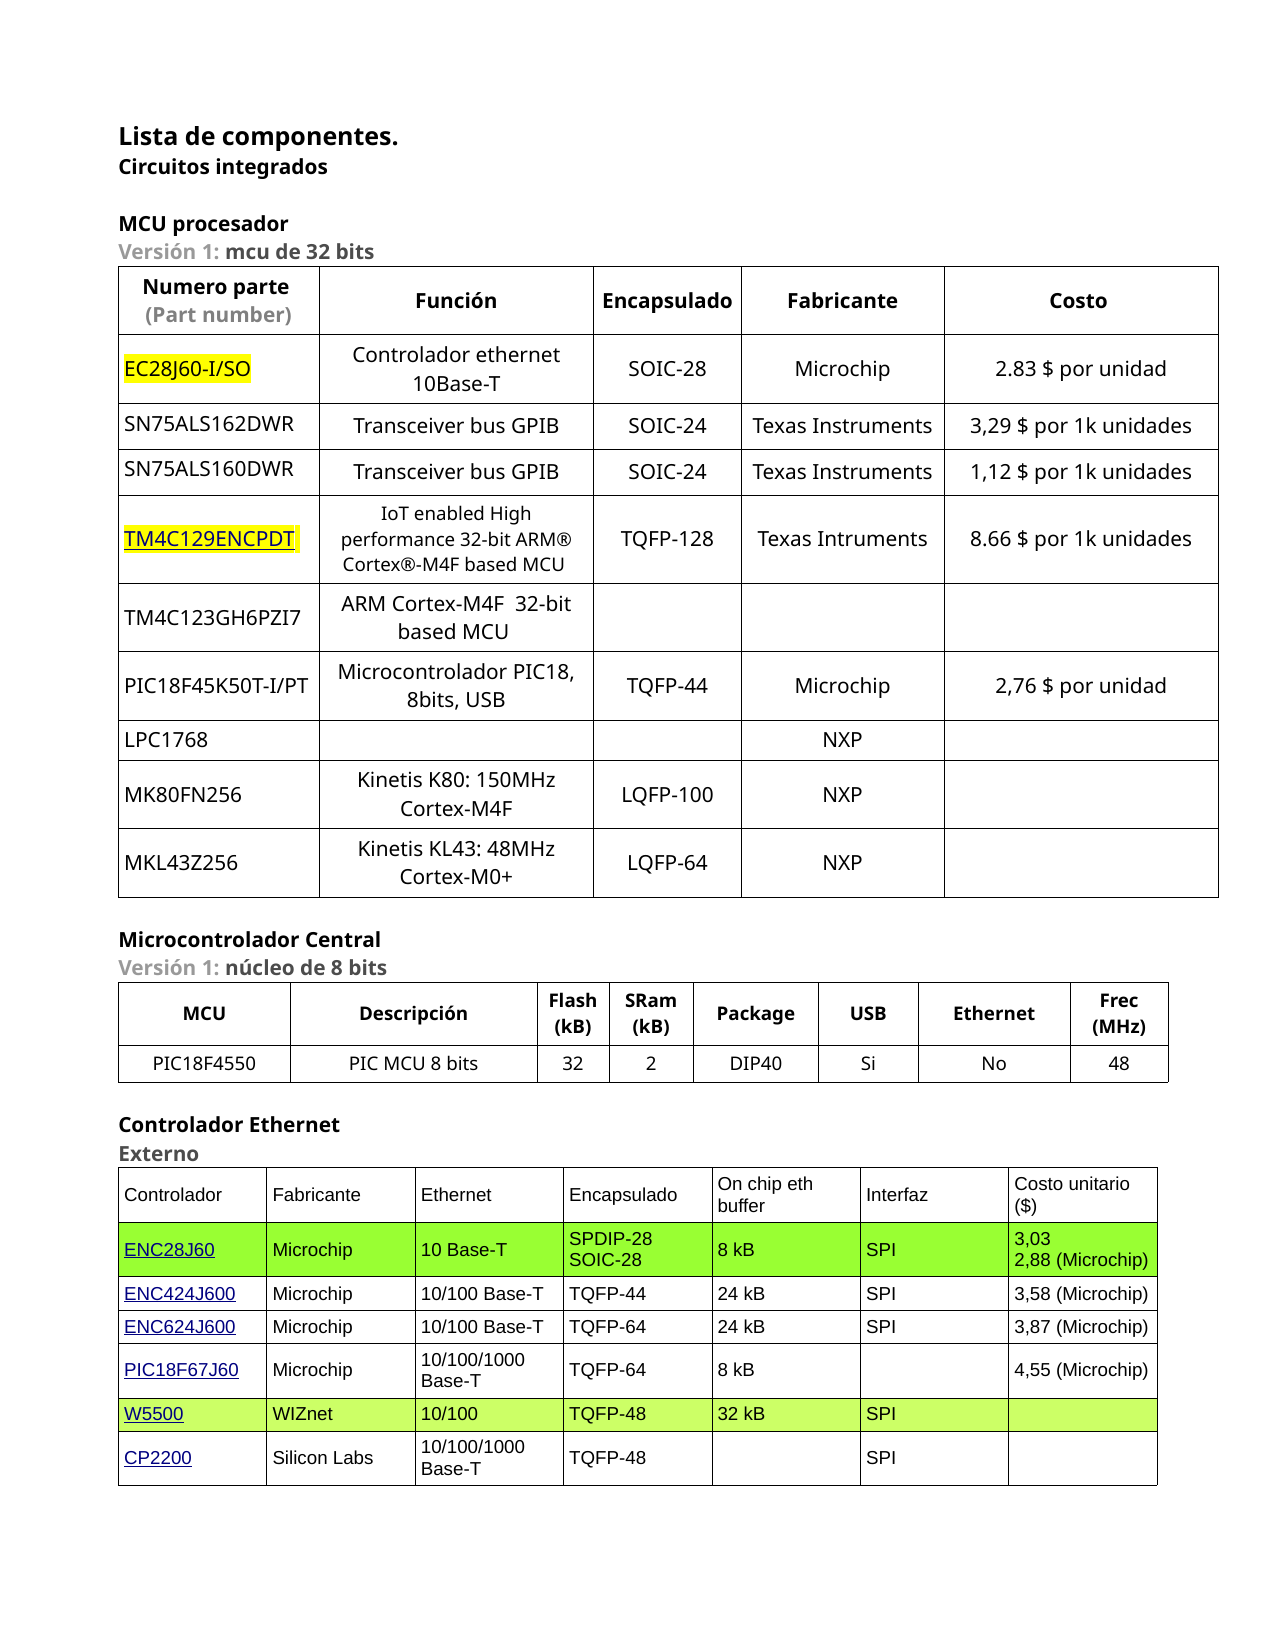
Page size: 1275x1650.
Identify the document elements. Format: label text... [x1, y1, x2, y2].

table_header Flash (kB) [538, 983, 609, 1044]
text Controlador Ethernet [118, 1110, 1157, 1139]
table_cell [945, 584, 1218, 651]
table_cell Controlador ethernet 10Base-T [320, 335, 593, 403]
table_cell PIC18F4550 [119, 1046, 290, 1082]
text MCU procesador [118, 209, 1157, 237]
table_cell SPI [861, 1277, 1008, 1309]
table_cell [320, 721, 593, 760]
table_cell Transceiver bus GPIB [320, 450, 593, 495]
table_cell TQFP-44 [594, 652, 741, 720]
table_cell [713, 1432, 860, 1485]
table_header Encapsulado [594, 267, 741, 334]
table_cell LQFP-100 [594, 761, 741, 828]
table_cell Microchip [267, 1344, 415, 1397]
table_cell No [919, 1046, 1070, 1082]
table_cell Microchip [267, 1223, 415, 1276]
text Microcontrolador Central [118, 925, 1157, 953]
table_cell 10/100 Base-T [416, 1277, 563, 1309]
text Circuitos integrados [118, 152, 1157, 181]
table_cell WIZnet [267, 1399, 415, 1431]
table_cell 4,55 (Microchip) [1009, 1344, 1157, 1397]
table_cell 24 kB [713, 1277, 860, 1309]
table_cell SOIC-24 [594, 404, 741, 449]
table_header Frec (MHz) [1071, 983, 1168, 1044]
table_cell 10 Base-T [416, 1223, 563, 1276]
table_cell SN75ALS160DWR [119, 450, 319, 495]
text Lista de componentes. [118, 118, 1157, 152]
text Versión 1: mcu de 32 bits [118, 237, 1157, 266]
table_header On chip eth buffer [713, 1168, 860, 1222]
table_cell 8 kB [713, 1223, 860, 1276]
table_cell TM4C129ENCPDT [119, 496, 319, 583]
table_header MCU [119, 983, 290, 1044]
table_cell ENC624J600 [119, 1311, 266, 1343]
table_cell 2 [610, 1046, 693, 1082]
table_cell DIP40 [694, 1046, 818, 1082]
table_cell ARM Cortex-M4F 32-bit based MCU [320, 584, 593, 651]
table_header Interfaz [861, 1168, 1008, 1222]
table_cell Microchip [742, 335, 944, 403]
table_cell [861, 1344, 1008, 1397]
table_cell ENC28J60 [119, 1223, 266, 1276]
table_cell [945, 829, 1218, 897]
table_cell Transceiver bus GPIB [320, 404, 593, 449]
table_cell 10/100/1000 Base-T [416, 1432, 563, 1485]
table_cell [742, 584, 944, 651]
table_cell [945, 761, 1218, 828]
table_cell 3,87 (Microchip) [1009, 1311, 1157, 1343]
table_cell MK80FN256 [119, 761, 319, 828]
table_cell 1,12 $ por 1k unidades [945, 450, 1218, 495]
table_cell Kinetis K80: 150MHz Cortex-M4F [320, 761, 593, 828]
table_header Ethernet [416, 1168, 563, 1222]
table_cell Microcontrolador PIC18, 8bits, USB [320, 652, 593, 720]
table_cell Microchip [267, 1277, 415, 1309]
table_cell PIC18F67J60 [119, 1344, 266, 1397]
table_cell [594, 721, 741, 760]
table_cell NXP [742, 829, 944, 897]
table_cell 2.83 $ por unidad [945, 335, 1218, 403]
table_cell Texas Instruments [742, 404, 944, 449]
table_header Numero parte (Part number) [119, 267, 319, 334]
table_cell TQFP-64 [564, 1344, 712, 1397]
table_cell 3,29 $ por 1k unidades [945, 404, 1218, 449]
table_cell TM4C123GH6PZI7 [119, 584, 319, 651]
table_header Descripción [291, 983, 537, 1044]
table_header Función [320, 267, 593, 334]
table_header USB [819, 983, 918, 1044]
table_cell ENC424J600 [119, 1277, 266, 1309]
table_cell IoT enabled High performance 32-bit ARM® Cortex®-M4F based MCU [320, 496, 593, 583]
table_header Package [694, 983, 818, 1044]
table_cell MKL43Z256 [119, 829, 319, 897]
table_cell 2,76 $ por unidad [945, 652, 1218, 720]
table_cell NXP [742, 761, 944, 828]
table_header SRam (kB) [610, 983, 693, 1044]
table_cell 8.66 $ por 1k unidades [945, 496, 1218, 583]
table_header Fabricante [267, 1168, 415, 1222]
table_cell [1009, 1399, 1157, 1431]
table_cell SPI [861, 1311, 1008, 1343]
table_cell PIC18F45K50T-I/PT [119, 652, 319, 720]
table_cell SPI [861, 1432, 1008, 1485]
table_cell 48 [1071, 1046, 1168, 1082]
table_header Costo [945, 267, 1218, 334]
table_cell LPC1768 [119, 721, 319, 760]
table_cell 32 kB [713, 1399, 860, 1431]
table_cell Texas Intruments [742, 496, 944, 583]
table_cell PIC MCU 8 bits [291, 1046, 537, 1082]
table_cell LQFP-64 [594, 829, 741, 897]
table_cell 10/100 [416, 1399, 563, 1431]
table_cell [1009, 1432, 1157, 1485]
table_cell SPI [861, 1223, 1008, 1276]
table_header Encapsulado [564, 1168, 712, 1222]
table_cell 10/100/1000 Base-T [416, 1344, 563, 1397]
table_cell 10/100 Base-T [416, 1311, 563, 1343]
table_header Controlador [119, 1168, 266, 1222]
table_cell TQFP-44 [564, 1277, 712, 1309]
table_cell NXP [742, 721, 944, 760]
table_cell Silicon Labs [267, 1432, 415, 1485]
table_cell Texas Instruments [742, 450, 944, 495]
table_cell Kinetis KL43: 48MHz Cortex-M0+ [320, 829, 593, 897]
table_cell 32 [538, 1046, 609, 1082]
table_cell [594, 584, 741, 651]
table_cell W5500 [119, 1399, 266, 1431]
table_cell Si [819, 1046, 918, 1082]
table_cell SN75ALS162DWR [119, 404, 319, 449]
table_cell CP2200 [119, 1432, 266, 1485]
table_cell SPDIP-28 SOIC-28 [564, 1223, 712, 1276]
table_cell EC28J60-I/SO [119, 335, 319, 403]
table_cell 24 kB [713, 1311, 860, 1343]
table_header Fabricante [742, 267, 944, 334]
table_cell Microchip [742, 652, 944, 720]
text Externo [118, 1139, 1157, 1167]
table_header Ethernet [919, 983, 1070, 1044]
text Versión 1: núcleo de 8 bits [118, 953, 1157, 982]
table_cell TQFP-48 [564, 1432, 712, 1485]
table_cell SPI [861, 1399, 1008, 1431]
table_cell 8 kB [713, 1344, 860, 1397]
table_cell TQFP-128 [594, 496, 741, 583]
table_cell 3,58 (Microchip) [1009, 1277, 1157, 1309]
table_cell 3,03 2,88 (Microchip) [1009, 1223, 1157, 1276]
table_cell TQFP-48 [564, 1399, 712, 1431]
table_cell [945, 721, 1218, 760]
table_cell TQFP-64 [564, 1311, 712, 1343]
table_cell Microchip [267, 1311, 415, 1343]
table_cell SOIC-28 [594, 335, 741, 403]
table_header Costo unitario ($) [1009, 1168, 1157, 1222]
table_cell SOIC-24 [594, 450, 741, 495]
